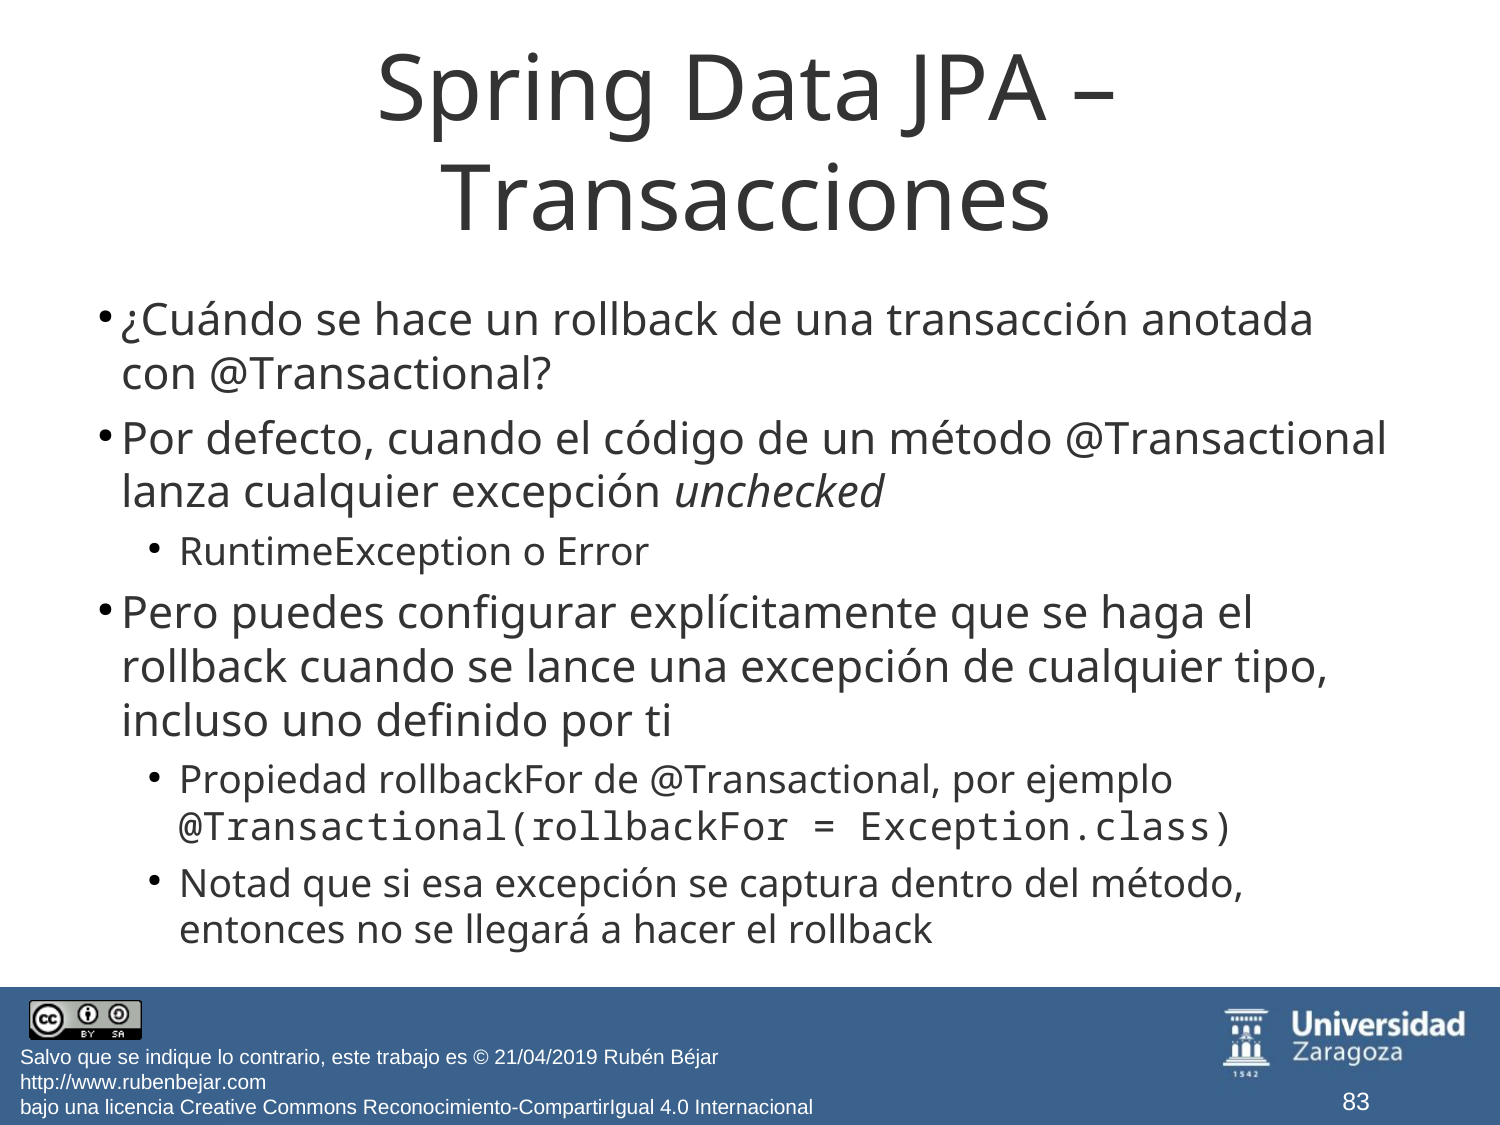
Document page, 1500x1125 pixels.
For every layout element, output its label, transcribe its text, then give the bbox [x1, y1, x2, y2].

title Spring Data JPA – Transacciones [74, 20, 1420, 257]
list ¿Cuándo se hace un rollback de una transacción anotada con @Transactional? Por defecto, cuando el código de un método @Transactional lanza cualquier excepción unchecked RuntimeException o Error Pero puedes configurar explícitamente que se haga el rollback cuando se lance una excepción de cualquier tipo, incluso uno definido por ti Propiedad rollbackFor de @Transactional, por ejemplo @Transactional(rollbackFor = Exception.class) Notad que si esa excepción se captura dentro del método, entonces no se llegará a hacer el rollback [82, 283, 1418, 969]
picture [0, 987, 1500, 1125]
